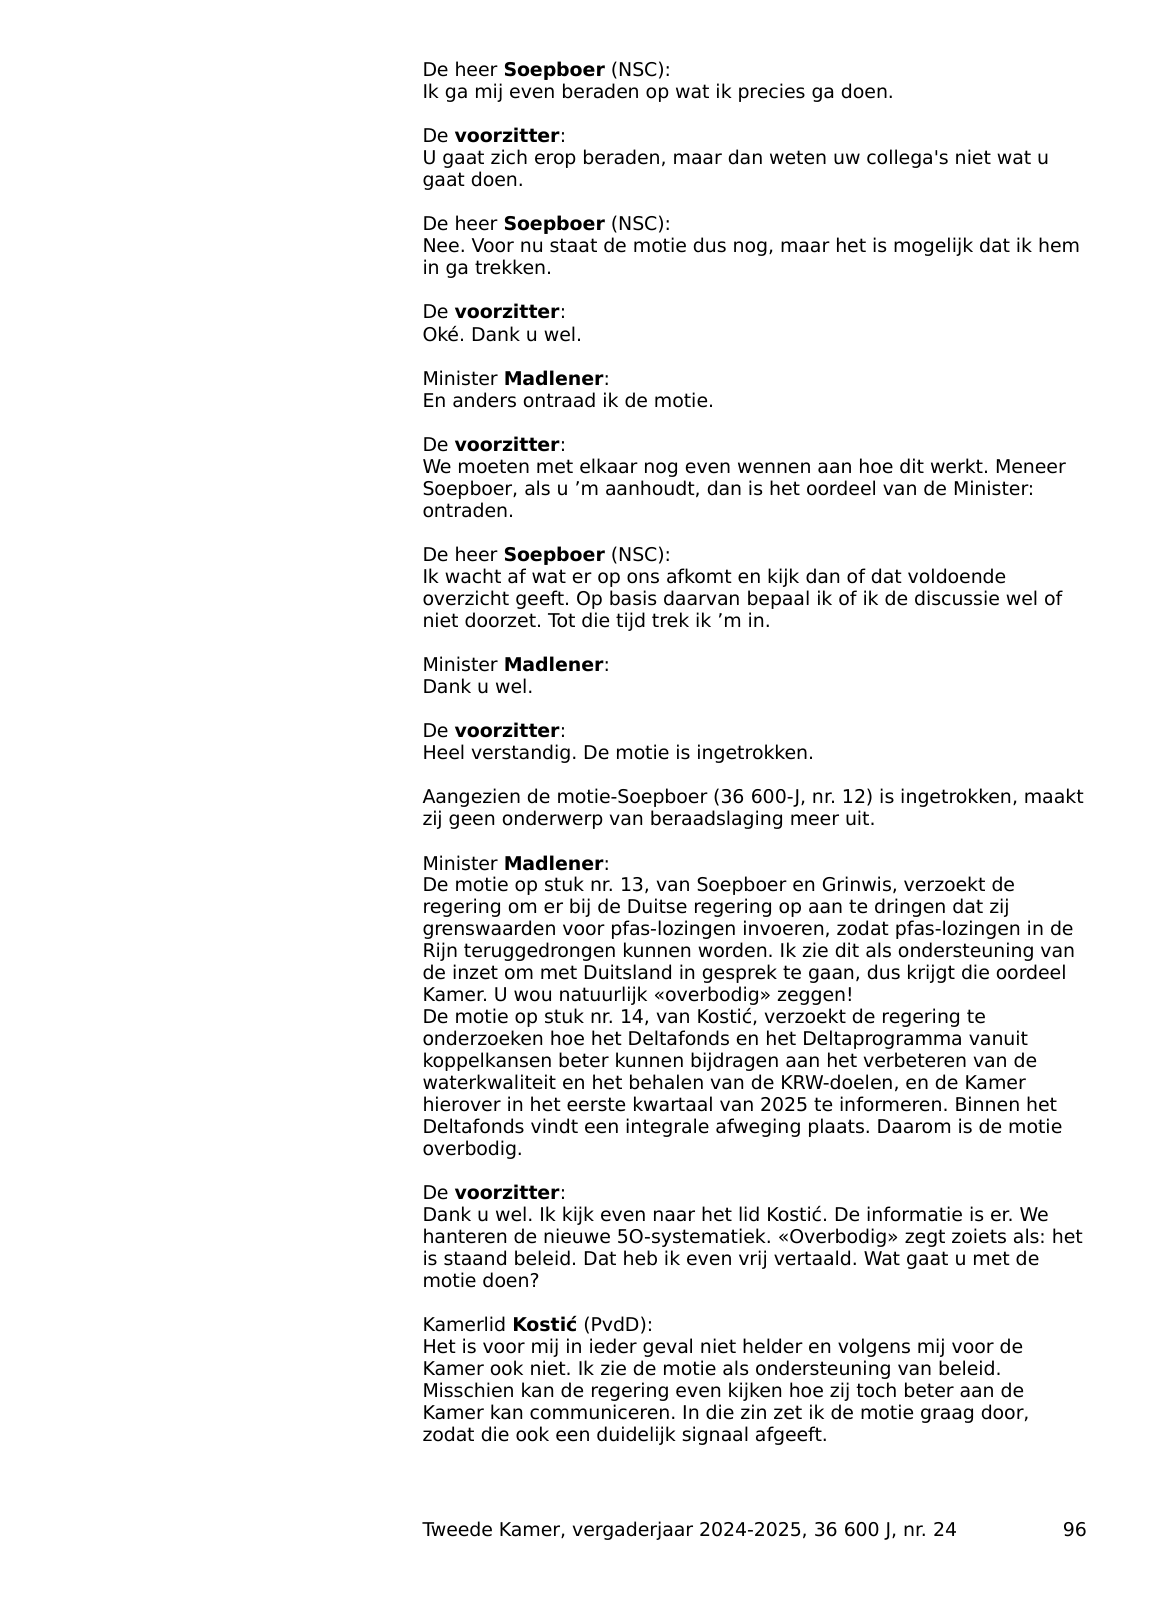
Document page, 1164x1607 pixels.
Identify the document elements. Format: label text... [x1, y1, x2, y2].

text De heer Soepboer (NSC): [422, 59, 1087, 81]
text De voorzitter: [422, 434, 1087, 456]
text Dank u wel. [422, 676, 1087, 698]
text Heel verstandig. De motie is ingetrokken. [422, 742, 1087, 764]
text Ik wacht af wat er op ons afkomt en kijk dan of dat voldoende overzicht geeft. Op basis daarvan bepaal ik of ik de discussie wel of niet doorzet. Tot die tijd trek ik ’m in. [422, 566, 1087, 632]
text Dank u wel. Ik kijk even naar het lid Kostić. De informatie is er. We hanteren de nieuwe 5O-systematiek. «Overbodig» zegt zoiets als: het is staand beleid. Dat heb ik even vrij vertaald. Wat gaat u met de motie doen? [422, 1204, 1087, 1292]
text Aangezien de motie-Soepboer (36 600-J, nr. 12) is ingetrokken, maakt zij geen onderwerp van beraadslaging meer uit. [422, 786, 1087, 830]
text De voorzitter: [422, 720, 1087, 742]
text We moeten met elkaar nog even wennen aan hoe dit werkt. Meneer Soepboer, als u ’m aanhoudt, dan is het oordeel van de Minister: ontraden. [422, 456, 1087, 522]
text Minister Madlener: [422, 852, 1087, 874]
text De voorzitter: [422, 1182, 1087, 1204]
text De heer Soepboer (NSC): [422, 544, 1087, 566]
text Kamerlid Kostić (PvdD): [422, 1314, 1087, 1336]
text Minister Madlener: [422, 368, 1087, 389]
text Nee. Voor nu staat de motie dus nog, maar het is mogelijk dat ik hem in ga trekken. [422, 235, 1087, 279]
text En anders ontraad ik de motie. [422, 389, 1087, 412]
text De motie op stuk nr. 13, van Soepboer en Grinwis, verzoekt de regering om er bij de Duitse regering op aan te dringen dat zij grenswaarden voor pfas-lozingen invoeren, zodat pfas-lozingen in de Rijn teruggedrongen kunnen worden. Ik zie dit als ondersteuning van de inzet om met Duitsland in gesprek te gaan, dus krijgt die oordeel Kamer. U wou natuurlijk «overbodig» zeggen! [422, 874, 1087, 1006]
text Oké. Dank u wel. [422, 323, 1087, 345]
text De motie op stuk nr. 14, van Kostić, verzoekt de regering te onderzoeken hoe het Deltafonds en het Deltaprogramma vanuit koppelkansen beter kunnen bijdragen aan het verbeteren van de waterkwaliteit en het behalen van de KRW-doelen, en de Kamer hierover in het eerste kwartaal van 2025 te informeren. Binnen het Deltafonds vindt een integrale afweging plaats. Daarom is de motie overbodig. [422, 1006, 1087, 1160]
text De heer Soepboer (NSC): [422, 213, 1087, 235]
text De voorzitter: [422, 301, 1087, 323]
text De voorzitter: [422, 125, 1087, 147]
text U gaat zich erop beraden, maar dan weten uw collega's niet wat u gaat doen. [422, 147, 1087, 191]
text Minister Madlener: [422, 654, 1087, 676]
text Het is voor mij in ieder geval niet helder en volgens mij voor de Kamer ook niet. Ik zie de motie als ondersteuning van beleid. Misschien kan de regering even kijken hoe zij toch beter aan de Kamer kan communiceren. In die zin zet ik de motie graag door, zodat die ook een duidelijk signaal afgeeft. [422, 1336, 1087, 1446]
text Ik ga mij even beraden op wat ik precies ga doen. [422, 81, 1087, 103]
